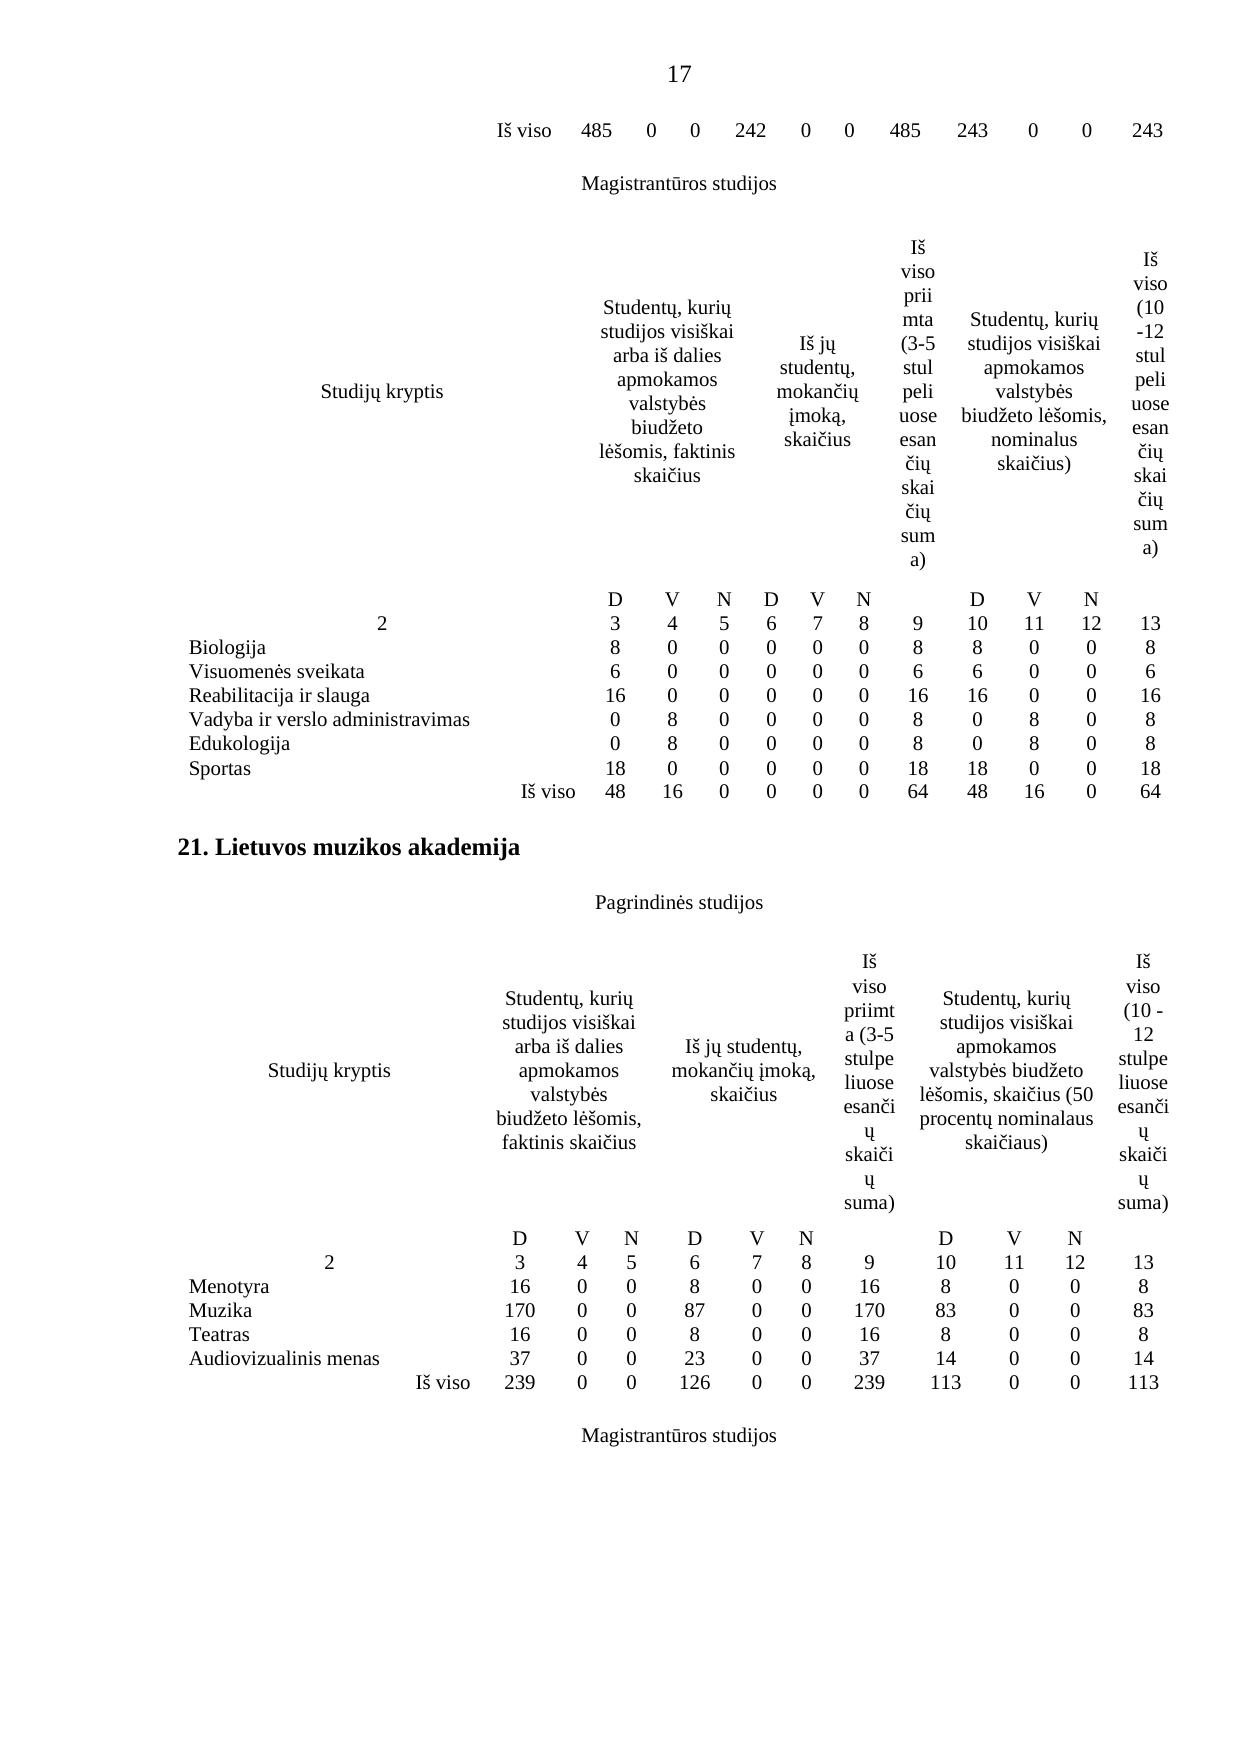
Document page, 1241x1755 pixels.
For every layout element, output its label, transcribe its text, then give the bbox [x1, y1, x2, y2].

table_cell Biologija [177, 635, 587, 659]
table_cell 0 [984, 1370, 1044, 1394]
table_cell 0 [644, 755, 701, 779]
table_cell 8 [887, 635, 949, 659]
table_cell 0 [1045, 1346, 1105, 1370]
table_cell 0 [840, 683, 887, 707]
table_cell 0 [1063, 707, 1119, 731]
table_cell 0 [984, 1346, 1044, 1370]
table_cell 0 [644, 659, 701, 683]
table_cell 9 [831, 1250, 907, 1274]
table_cell 8 [1120, 635, 1181, 659]
table_cell 5 [701, 611, 748, 635]
table_cell 0 [587, 707, 644, 731]
table_cell 13 [1120, 611, 1181, 635]
table_cell 18 [1120, 755, 1181, 779]
table_cell D [908, 1226, 984, 1250]
table_cell 16 [831, 1322, 907, 1346]
table_cell 0 [1063, 659, 1119, 683]
table_cell 18 [587, 755, 644, 779]
table_cell 0 [781, 1322, 831, 1346]
table_cell 11 [1006, 611, 1063, 635]
table_cell 0 [984, 1298, 1044, 1322]
table_cell 8 [887, 707, 949, 731]
table_cell 8 [644, 731, 701, 755]
table_cell 8 [656, 1322, 733, 1346]
table_cell Menotyra [177, 1274, 481, 1298]
table_cell 18 [887, 755, 949, 779]
table_cell 0 [606, 1370, 656, 1394]
table_cell 0 [558, 1298, 606, 1322]
table_cell V [733, 1226, 781, 1250]
table_cell Edukologija [177, 731, 587, 755]
table_cell 170 [481, 1298, 558, 1322]
table_cell 87 [656, 1298, 733, 1322]
table_cell 113 [908, 1370, 984, 1394]
table_cell D [949, 587, 1006, 611]
table_cell 0 [630, 118, 673, 142]
table_cell 0 [558, 1346, 606, 1370]
table_cell 0 [701, 659, 748, 683]
table_cell D [656, 1226, 733, 1250]
table_cell 48 [949, 780, 1006, 803]
table_cell 8 [656, 1274, 733, 1298]
table_cell 0 [1006, 118, 1060, 142]
table_cell 0 [1006, 683, 1063, 707]
table_cell 6 [748, 611, 794, 635]
text 21. Lietuvos muzikos akademija [177, 832, 1181, 861]
table_cell 16 [587, 683, 644, 707]
table_cell 0 [733, 1370, 781, 1394]
table_cell 0 [949, 731, 1006, 755]
table_cell N [1063, 587, 1119, 611]
table_cell D [748, 587, 794, 611]
table_cell 0 [949, 707, 1006, 731]
table_cell 64 [1120, 780, 1181, 803]
table_cell N [781, 1226, 831, 1250]
table_cell 0 [840, 731, 887, 755]
table_cell 18 [949, 755, 1006, 779]
table_cell Iš jų studentų, mokančių įmoką, skaičius [748, 195, 887, 587]
table_cell 0 [781, 1274, 831, 1298]
table_cell 0 [984, 1274, 1044, 1298]
table_cell 0 [1063, 755, 1119, 779]
table_cell 8 [1105, 1322, 1181, 1346]
table_cell 242 [717, 118, 784, 142]
table_cell 8 [1120, 731, 1181, 755]
table_cell 0 [701, 780, 748, 803]
table_cell 239 [481, 1370, 558, 1394]
table_cell Iš viso [177, 780, 587, 803]
table_cell V [1006, 587, 1063, 611]
table_cell 0 [840, 780, 887, 803]
table_cell 0 [644, 635, 701, 659]
table_cell 16 [481, 1274, 558, 1298]
table_cell D [587, 587, 644, 611]
table_cell N [840, 587, 887, 611]
table_cell N [701, 587, 748, 611]
table_cell 0 [795, 683, 840, 707]
table_header Magistrantūros studijos [177, 171, 1181, 195]
table_cell V [795, 587, 840, 611]
table_cell 0 [1045, 1370, 1105, 1394]
table_cell Iš jų studentų, mokančių įmoką, skaičius [656, 914, 831, 1226]
table_cell 0 [1060, 118, 1114, 142]
table_cell 0 [784, 118, 827, 142]
table_cell 8 [1006, 707, 1063, 731]
table_cell Studentų, kurių studijos visiškai arba iš dalies apmokamos valstybės biudžeto lėšomis, faktinis skaičius [481, 914, 656, 1226]
table_cell Studentų, kurių studijos visiškai apmokamos valstybės biudžeto lėšomis, nominalus skaičius) [949, 195, 1119, 587]
table_cell 12 [1045, 1250, 1105, 1274]
table_cell 0 [1045, 1298, 1105, 1322]
table_header Pagrindinės studijos [177, 890, 1181, 914]
table_cell 0 [606, 1298, 656, 1322]
table_cell 0 [795, 780, 840, 803]
table_cell Reabilitacija ir slauga [177, 683, 587, 707]
table_cell 0 [748, 659, 794, 683]
table_cell 0 [1063, 780, 1119, 803]
table_cell 0 [1006, 755, 1063, 779]
table_cell 12 [1063, 611, 1119, 635]
table_cell 5 [606, 1250, 656, 1274]
table_cell 0 [795, 755, 840, 779]
table_cell Visuomenės sveikata [177, 659, 587, 683]
table_cell 113 [1105, 1370, 1181, 1394]
table_cell 126 [656, 1370, 733, 1394]
table_cell 0 [606, 1322, 656, 1346]
table_cell 37 [831, 1346, 907, 1370]
table_cell 0 [1045, 1274, 1105, 1298]
table_cell 0 [673, 118, 717, 142]
table_cell 0 [606, 1274, 656, 1298]
table_cell [177, 1226, 481, 1250]
table_cell 14 [908, 1346, 984, 1370]
table_cell 83 [908, 1298, 984, 1322]
table_cell 0 [558, 1274, 606, 1298]
table_cell 0 [748, 707, 794, 731]
table_cell 0 [748, 683, 794, 707]
table_cell 16 [887, 683, 949, 707]
table_cell 83 [1105, 1298, 1181, 1322]
table_cell 16 [949, 683, 1006, 707]
table_cell 10 [908, 1250, 984, 1274]
table_cell 16 [1120, 683, 1181, 707]
table_cell 0 [781, 1370, 831, 1394]
table_cell 6 [887, 659, 949, 683]
table_cell 10 [949, 611, 1006, 635]
table_header Magistrantūros studijos [177, 1423, 1181, 1447]
table_cell 8 [781, 1250, 831, 1274]
table_cell 485 [563, 118, 630, 142]
table_cell 0 [984, 1322, 1044, 1346]
table_cell 0 [733, 1346, 781, 1370]
table_cell 9 [887, 611, 949, 635]
table_cell 239 [831, 1370, 907, 1394]
table_cell 8 [887, 731, 949, 755]
table_cell 8 [840, 611, 887, 635]
table_cell 2 [177, 1250, 481, 1274]
table_cell 243 [939, 118, 1006, 142]
table_cell 23 [656, 1346, 733, 1370]
table_cell 0 [840, 635, 887, 659]
table_cell N [606, 1226, 656, 1250]
table_cell 7 [795, 611, 840, 635]
table_cell 14 [1105, 1346, 1181, 1370]
table_cell 0 [701, 755, 748, 779]
table_cell 2 [177, 611, 587, 635]
table_cell 0 [644, 683, 701, 707]
table_cell 8 [908, 1322, 984, 1346]
table_cell Studentų, kurių studijos visiškai arba iš dalies apmokamos valstybės biudžeto lėšomis, faktinis skaičius [587, 195, 748, 587]
table_cell Vadyba ir verslo administravimas [177, 707, 587, 731]
table_cell 64 [887, 780, 949, 803]
table_cell 170 [831, 1298, 907, 1322]
table_cell V [984, 1226, 1044, 1250]
table_cell 3 [587, 611, 644, 635]
table_cell 0 [733, 1322, 781, 1346]
table_cell 6 [656, 1250, 733, 1274]
table_cell 0 [701, 635, 748, 659]
table_cell 6 [587, 659, 644, 683]
table_cell 8 [587, 635, 644, 659]
table_cell 0 [795, 635, 840, 659]
table_cell 37 [481, 1346, 558, 1370]
table_cell 0 [748, 755, 794, 779]
table_cell 4 [644, 611, 701, 635]
table_cell 0 [840, 755, 887, 779]
table_cell 0 [1063, 731, 1119, 755]
table_cell 13 [1105, 1250, 1181, 1274]
table_cell 0 [795, 707, 840, 731]
table_cell 8 [949, 635, 1006, 659]
table_cell 4 [558, 1250, 606, 1274]
table_cell 0 [733, 1298, 781, 1322]
table_cell 16 [481, 1322, 558, 1346]
table_cell 8 [1006, 731, 1063, 755]
table_cell 6 [1120, 659, 1181, 683]
table_cell 8 [644, 707, 701, 731]
table_cell Iš viso [177, 118, 563, 142]
table_cell 0 [827, 118, 871, 142]
table_cell 0 [748, 780, 794, 803]
table_cell 0 [733, 1274, 781, 1298]
table_cell 16 [831, 1274, 907, 1298]
table_cell 8 [1120, 707, 1181, 731]
table_cell 0 [1006, 635, 1063, 659]
table_cell 0 [558, 1322, 606, 1346]
table_cell 0 [748, 635, 794, 659]
table_cell V [644, 587, 701, 611]
table_cell Iš viso priimta (3-5 stulpeliuose esančių skaičių suma) [831, 914, 907, 1250]
table_cell N [1045, 1226, 1105, 1250]
table_cell Teatras [177, 1322, 481, 1346]
table_cell [177, 587, 587, 611]
table_cell Iš viso priimta (3-5 stulpeliuose esančių skaičių suma) [887, 195, 949, 611]
table_cell 7 [733, 1250, 781, 1274]
table_cell 0 [1006, 659, 1063, 683]
table_cell Audiovizualinis menas [177, 1346, 481, 1370]
table_cell Iš viso (10 -12 stulpeliuose esančių skaičių suma) [1105, 914, 1181, 1250]
table_cell 485 [871, 118, 939, 142]
table_cell 0 [1063, 683, 1119, 707]
table_cell Muzika [177, 1298, 481, 1322]
table_cell Studijų kryptis [177, 914, 481, 1226]
table_cell Studentų, kurių studijos visiškai apmokamos valstybės biudžeto lėšomis, skaičius (50 procentų nominalaus skaičiaus) [908, 914, 1105, 1226]
table_cell 6 [949, 659, 1006, 683]
table_cell 0 [1063, 635, 1119, 659]
table_cell 8 [908, 1274, 984, 1298]
table_cell D [481, 1226, 558, 1250]
table_cell 243 [1114, 118, 1181, 142]
table_cell 0 [840, 659, 887, 683]
table_cell 0 [606, 1346, 656, 1370]
table_cell Studijų kryptis [177, 195, 587, 587]
table_cell 0 [781, 1346, 831, 1370]
table_cell 0 [558, 1370, 606, 1394]
table_cell Sportas [177, 755, 587, 779]
table_cell 0 [795, 659, 840, 683]
table_cell 16 [644, 780, 701, 803]
table_cell 11 [984, 1250, 1044, 1274]
table_cell V [558, 1226, 606, 1250]
table_cell 0 [840, 707, 887, 731]
table_cell 0 [701, 731, 748, 755]
table_cell 0 [748, 731, 794, 755]
table_cell 8 [1105, 1274, 1181, 1298]
table_cell 0 [701, 707, 748, 731]
table_cell Iš viso [177, 1370, 481, 1394]
table_cell 0 [701, 683, 748, 707]
table_cell 16 [1006, 780, 1063, 803]
table_cell 48 [587, 780, 644, 803]
table_cell 0 [795, 731, 840, 755]
table_cell 3 [481, 1250, 558, 1274]
table_cell Iš viso (10 -12 stulpeliuose esančių skaičių suma) [1120, 195, 1181, 611]
table_cell 0 [1045, 1322, 1105, 1346]
table_cell 0 [781, 1298, 831, 1322]
table_cell 0 [587, 731, 644, 755]
